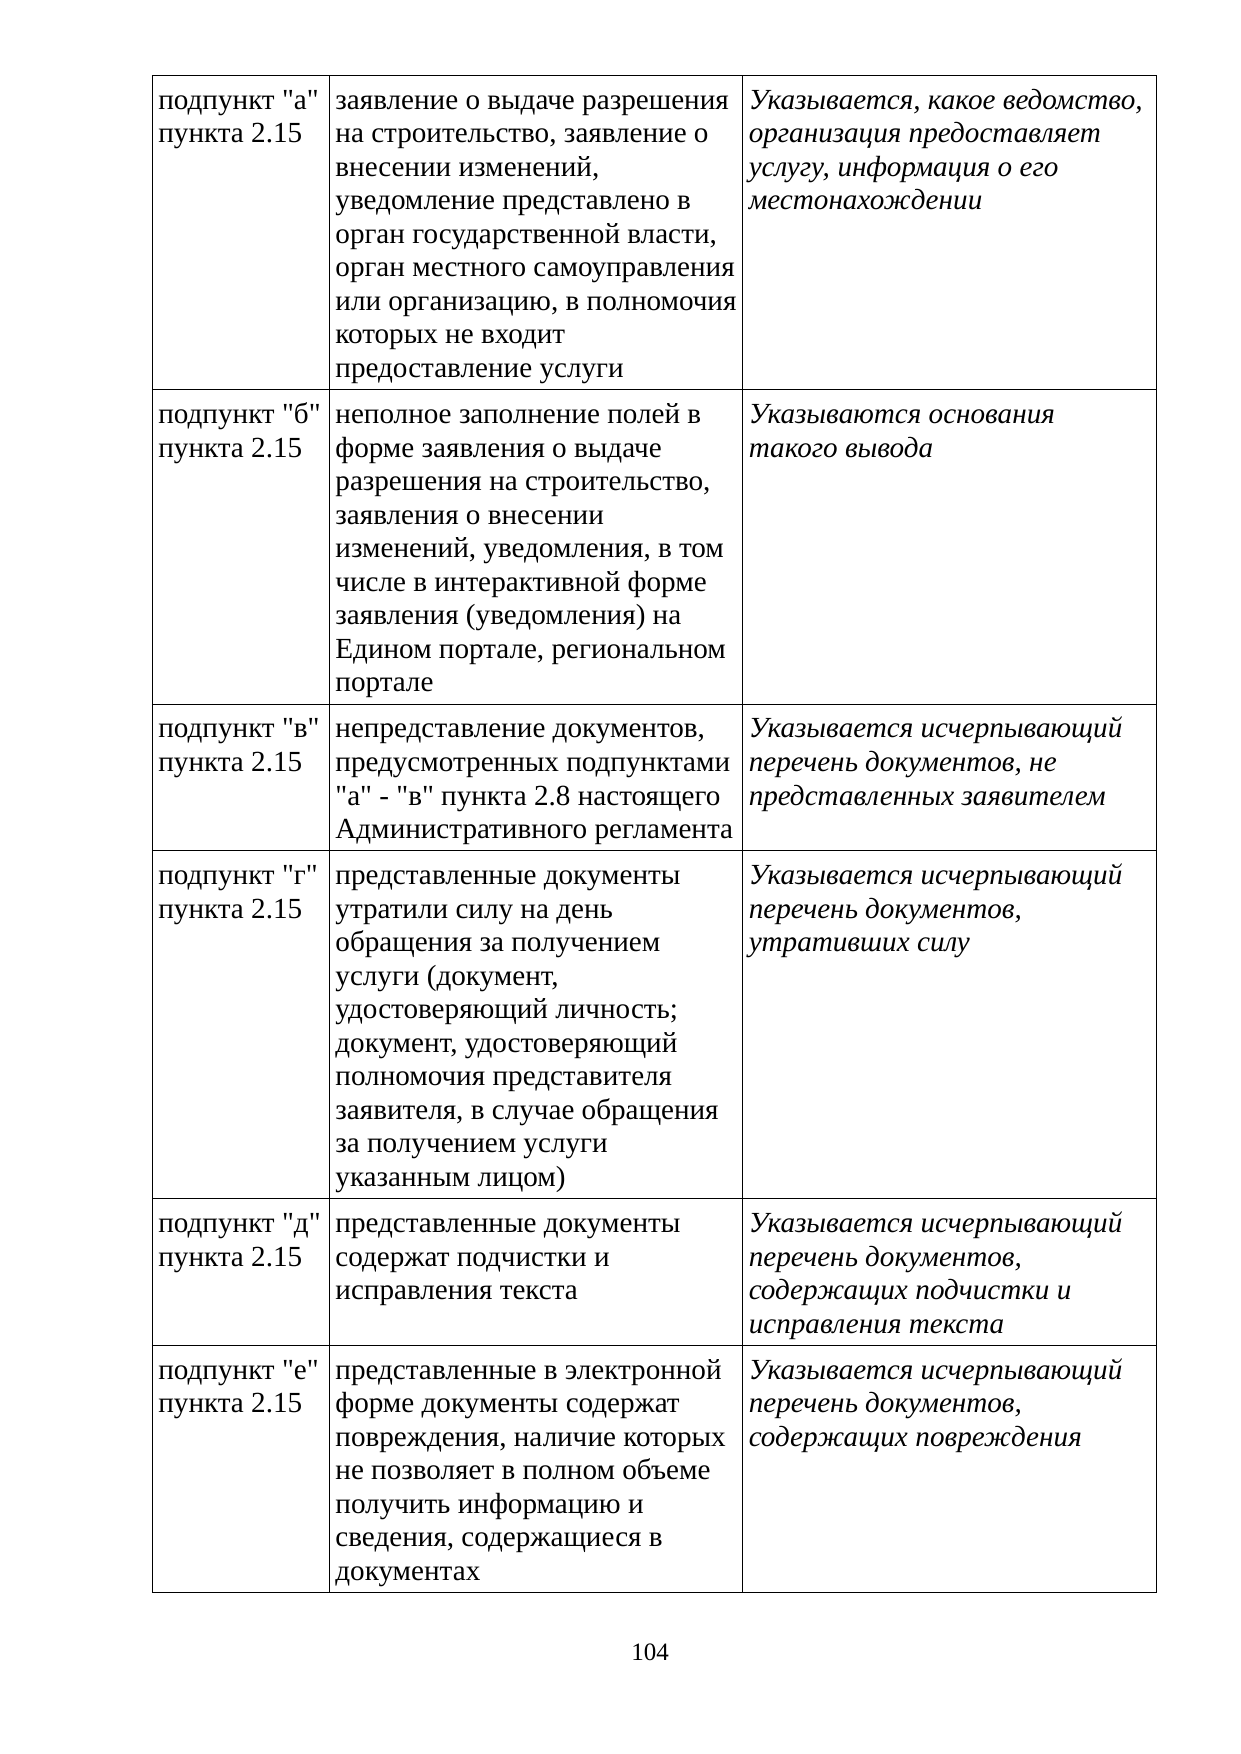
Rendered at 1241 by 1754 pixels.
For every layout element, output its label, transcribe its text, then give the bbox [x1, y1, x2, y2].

table_cell Указывается, какое ведомство, организация предоставляет услугу, информация о его местонахождении [743, 76, 1156, 389]
table_cell представленные документы утратили силу на день обращения за получением услуги (документ, удостоверяющий личность; документ, удостоверяющий полномочия представителя заявителя, в случае обращения за получением услуги указанным лицом) [330, 851, 742, 1198]
table_cell подпункт "а" пункта 2.15 [153, 76, 329, 389]
table_cell подпункт "д" пункта 2.15 [153, 1199, 329, 1345]
table_cell подпункт "б" пункта 2.15 [153, 390, 329, 704]
table_cell непредставление документов, предусмотренных подпунктами "а" - "в" пункта 2.8 настоящего Административного регламента [330, 705, 742, 850]
table_cell Указывается исчерпывающий перечень документов, содержащих повреждения [743, 1346, 1156, 1592]
table_cell Указывается исчерпывающий перечень документов, содержащих подчистки и исправления текста [743, 1199, 1156, 1345]
table_cell Указываются основания такого вывода [743, 390, 1156, 704]
table_cell подпункт "е" пункта 2.15 [153, 1346, 329, 1592]
table_cell Указывается исчерпывающий перечень документов, не представленных заявителем [743, 705, 1156, 850]
table_cell заявление о выдаче разрешения на строительство, заявление о внесении изменений, уведомление представлено в орган государственной власти, орган местного самоуправления или организацию, в полномочия которых не входит предоставление услуги [330, 76, 742, 389]
table_cell представленные в электронной форме документы содержат повреждения, наличие которых не позволяет в полном объеме получить информацию и сведения, содержащиеся в документах [330, 1346, 742, 1592]
table_cell подпункт "в" пункта 2.15 [153, 705, 329, 850]
table_cell Указывается исчерпывающий перечень документов, утративших силу [743, 851, 1156, 1198]
table_cell неполное заполнение полей в форме заявления о выдаче разрешения на строительство, заявления о внесении изменений, уведомления, в том числе в интерактивной форме заявления (уведомления) на Едином портале, региональном портале [330, 390, 742, 704]
table_cell представленные документы содержат подчистки и исправления текста [330, 1199, 742, 1345]
table_cell подпункт "г" пункта 2.15 [153, 851, 329, 1198]
